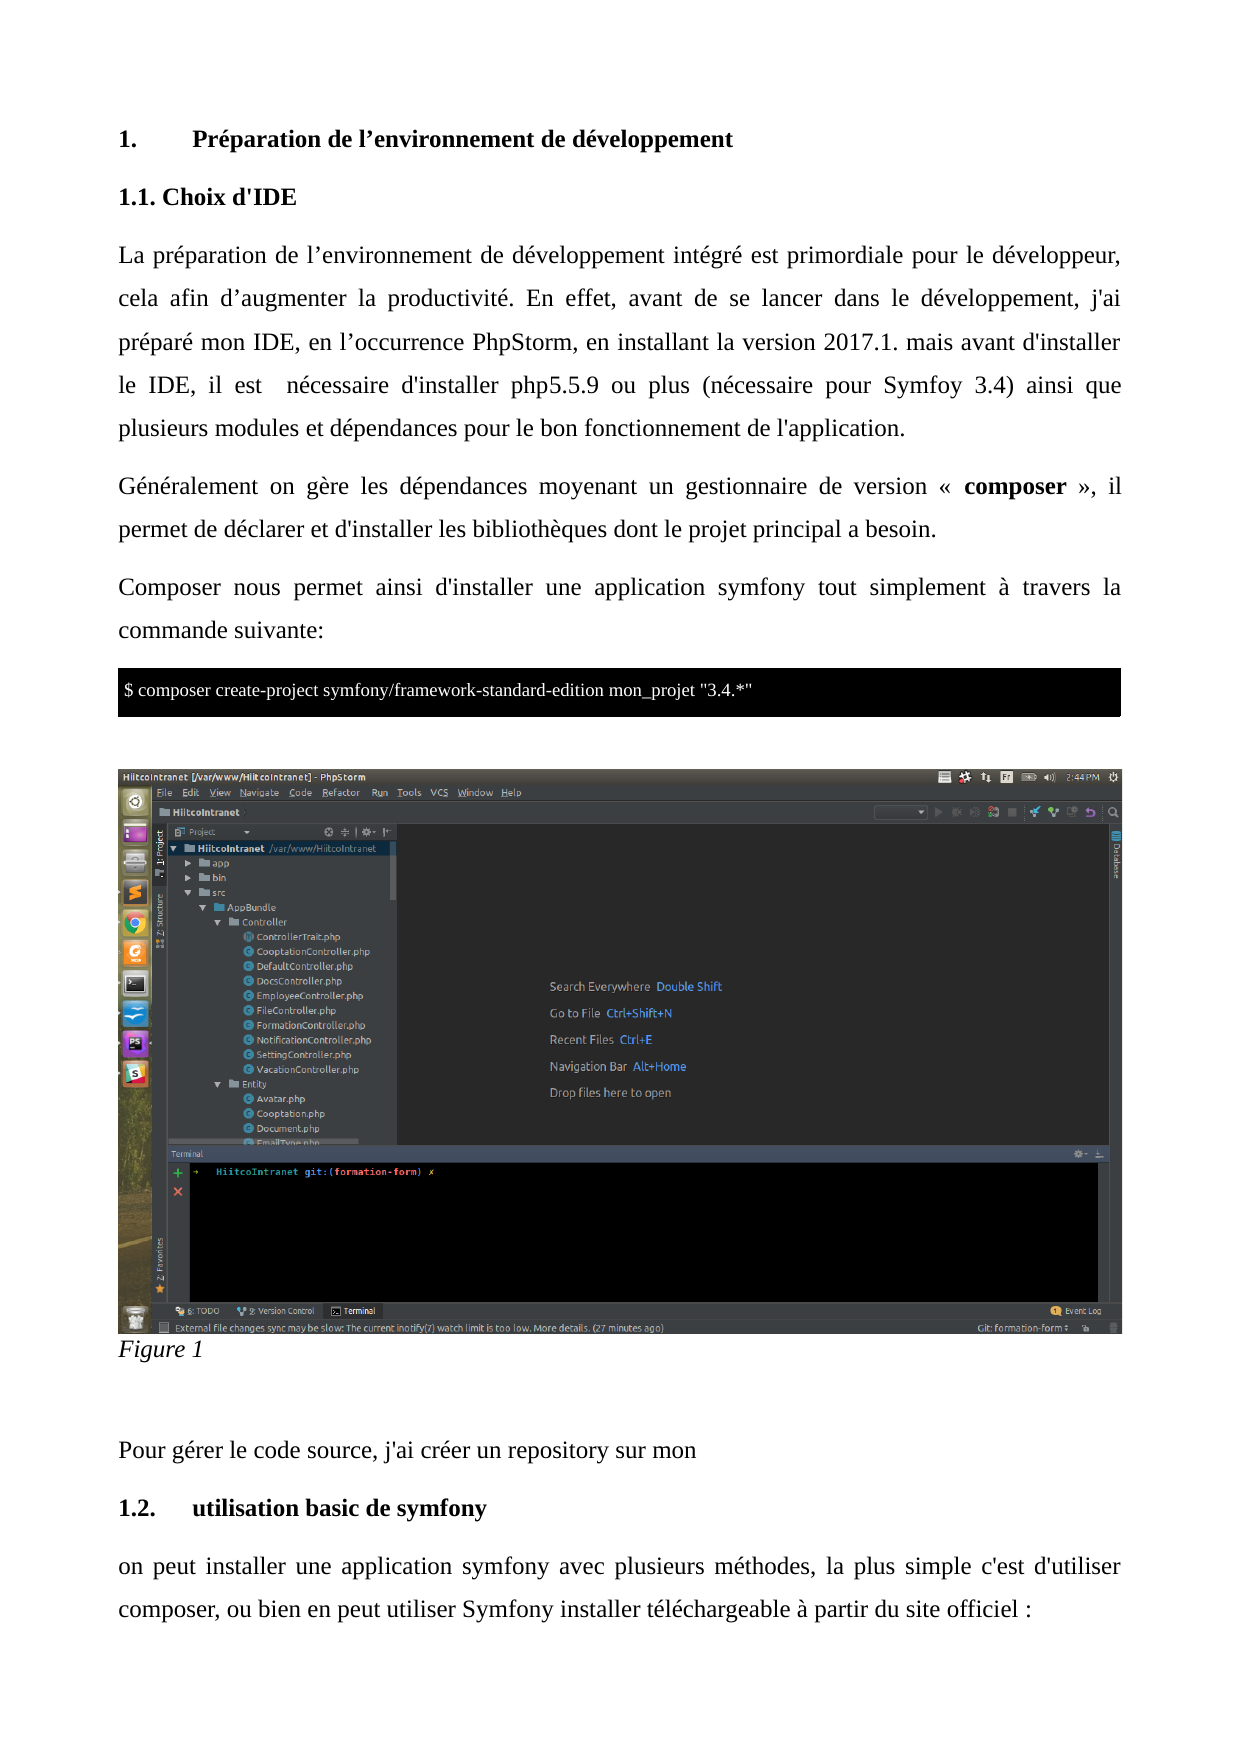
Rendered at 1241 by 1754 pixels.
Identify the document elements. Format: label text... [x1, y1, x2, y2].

text on peut installer une application symfony avec plusieurs méthodes, la plus simple c'est d'utiliser composer, ou bien en peut utiliser Symfony installer téléchargeable à partir du site officiel : [118, 1551, 1122, 1623]
text Composer nous permet ainsi d'installer une application symfony tout simplement à travers la commande suivante: [118, 572, 1122, 644]
text Généralement on gère les dépendances moyenant un gestionnaire de version « composer », il permet de déclarer et d'installer les bibliothèques dont le projet principal a besoin. [118, 471, 1122, 543]
text 1. Préparation de l’environnement de développement [118, 124, 1122, 153]
table_header $ composer create-project symfony/framework-standard-edition mon_projet "3.4.*" [119, 669, 1120, 716]
text Pour gérer le code source, j'ai créer un repository sur mon [118, 1435, 1122, 1464]
picture [118, 769, 1123, 1334]
text Figure 1 [118, 1334, 1122, 1362]
text La préparation de l’environnement de développement intégré est primordiale pour le développeur, cela afin d’augmenter la productivité. En effet, avant de se lancer dans le développement, j'ai préparé mon IDE, en l’occurrence PhpStorm, en installant la version 2017.1. mais avant d'installer le IDE, il est nécessaire d'installer php5.5.9 ou plus (nécessaire pour Symfoy 3.4) ainsi que plusieurs modules et dépendances pour le bon fonctionnement de l'application. [118, 240, 1122, 442]
text 1.2. utilisation basic de symfony [118, 1493, 1122, 1522]
text 1.1. Choix d'IDE [118, 182, 1122, 211]
